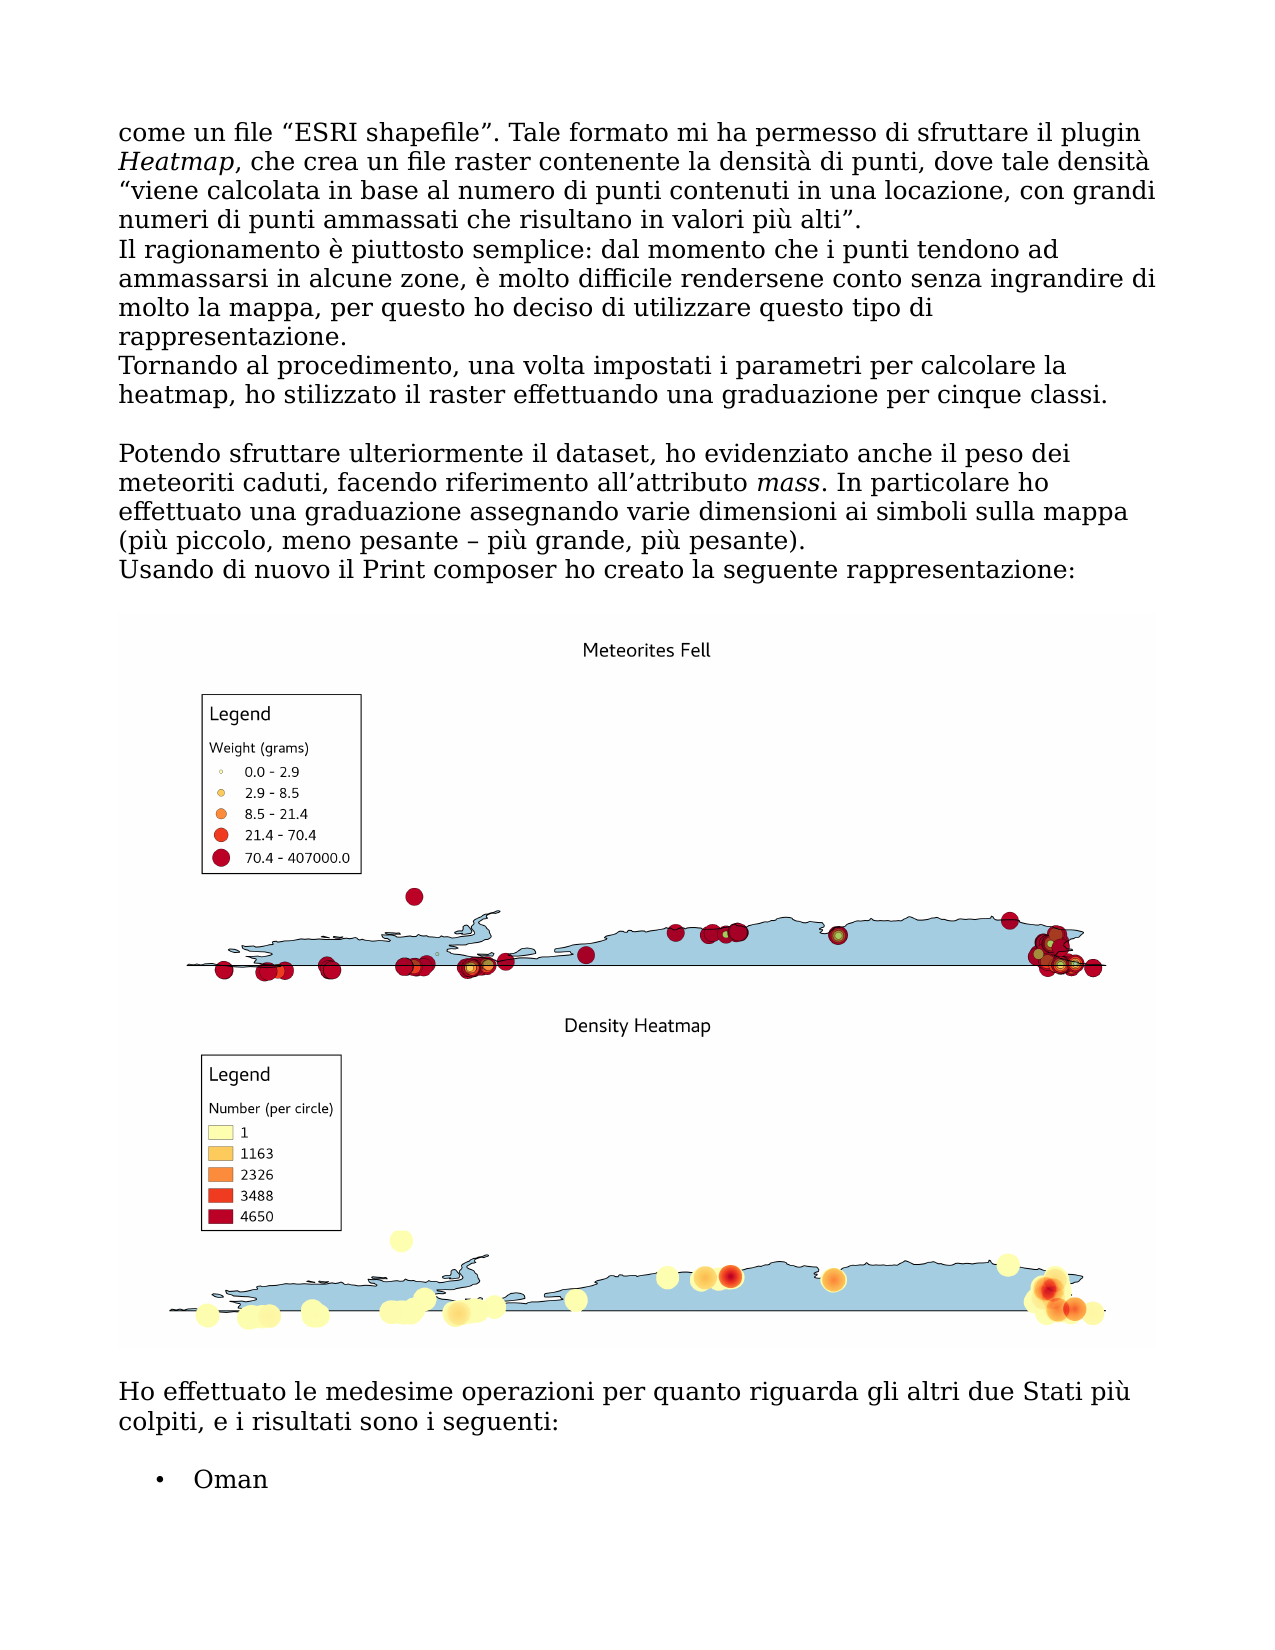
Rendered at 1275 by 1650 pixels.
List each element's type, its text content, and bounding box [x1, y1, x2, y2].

text Tornando al procedimento, una volta impostati i parametri per calcolare la heatmap, ho stilizzato il raster effettuando una graduazione per cinque classi. [118, 351, 1157, 410]
picture [118, 613, 1157, 1349]
text Il ragionamento è piuttosto semplice: dal momento che i punti tendono ad ammassarsi in alcune zone, è molto difficile rendersene conto senza ingrandire di molto la mappa, per questo ho deciso di utilizzare questo tipo di rappresentazione. [118, 235, 1157, 351]
list Oman [156, 1465, 1157, 1494]
text come un file “ESRI shapefile”. Tale formato mi ha permesso di sfruttare il plugin Heatmap, che crea un file raster contenente la densità di punti, dove tale densità “viene calcolata in base al numero di punti contenuti in una locazione, con grandi numeri di punti ammassati che risultano in valori più alti”. [118, 118, 1157, 235]
text Usando di nuovo il Print composer ho creato la seguente rappresentazione: [118, 556, 1157, 585]
text Ho effettuato le medesime operazioni per quanto riguarda gli altri due Stati più colpiti, e i risultati sono i seguenti: [118, 1378, 1157, 1436]
text Potendo sfruttare ulteriormente il dataset, ho evidenziato anche il peso dei meteoriti caduti, facendo riferimento all’attributo mass. In particolare ho effettuato una graduazione assegnando varie dimensioni ai simboli sulla mappa (più piccolo, meno pesante – più grande, più pesante). [118, 439, 1157, 556]
